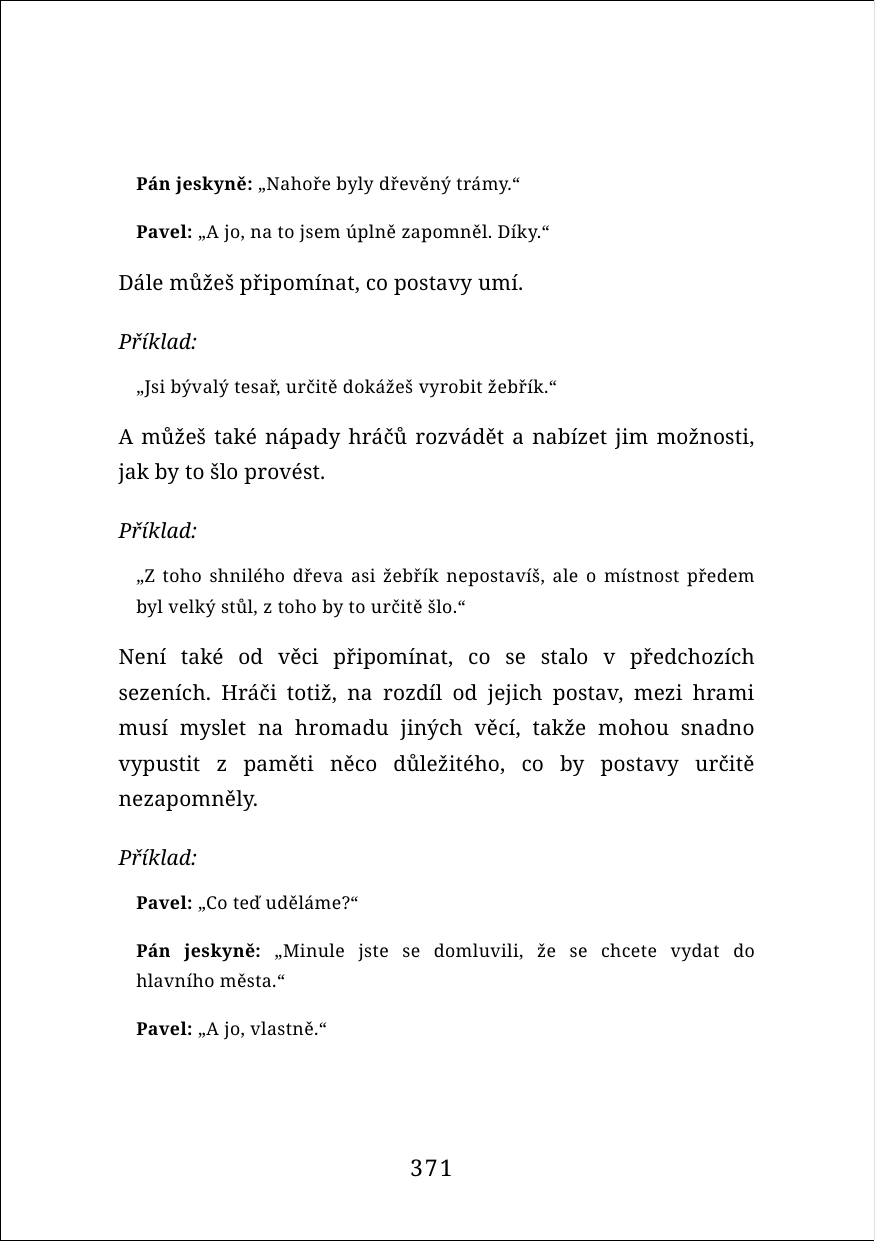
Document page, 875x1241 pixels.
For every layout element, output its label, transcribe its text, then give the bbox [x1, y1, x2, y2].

text Dále můžeš připomínat, co postavy umí. [118, 268, 756, 296]
text Pán jeskyně: „Nahoře byly dřevěný trámy.“ [136, 172, 756, 196]
text „Jsi bývalý tesař, určitě dokážeš vyrobit žebřík.“ [136, 374, 756, 398]
text Příklad: [118, 517, 756, 545]
text A můžeš také nápady hráčů rozvádět a nabízet jim možnosti, jak by to šlo provést. [118, 422, 756, 486]
text Příklad: [118, 327, 756, 355]
text Není také od věci připomínat, co se stalo v předchozích sezeních. Hráči totiž, na rozdíl od jejich postav, mezi hrami musí myslet na hromadu jiných věcí, takže mohou snadno vypustit z paměti něco důležitého, co by postavy určitě nezapomněly. [118, 642, 756, 813]
text Příklad: [118, 843, 756, 872]
text Pán jeskyně: „Minule jste se domluvili, že se chcete vydat do hlavního města.“ [136, 938, 756, 993]
text Pavel: „A jo, vlastně.“ [136, 1017, 756, 1041]
text Pavel: „A jo, na to jsem úplně zapomněl. Díky.“ [136, 220, 756, 244]
text „Z toho shnilého dřeva asi žebřík nepostavíš, ale o místnost předem byl velký stůl, z toho by to určitě šlo.“ [136, 564, 756, 618]
text Pavel: „Co teď uděláme?“ [136, 891, 756, 915]
